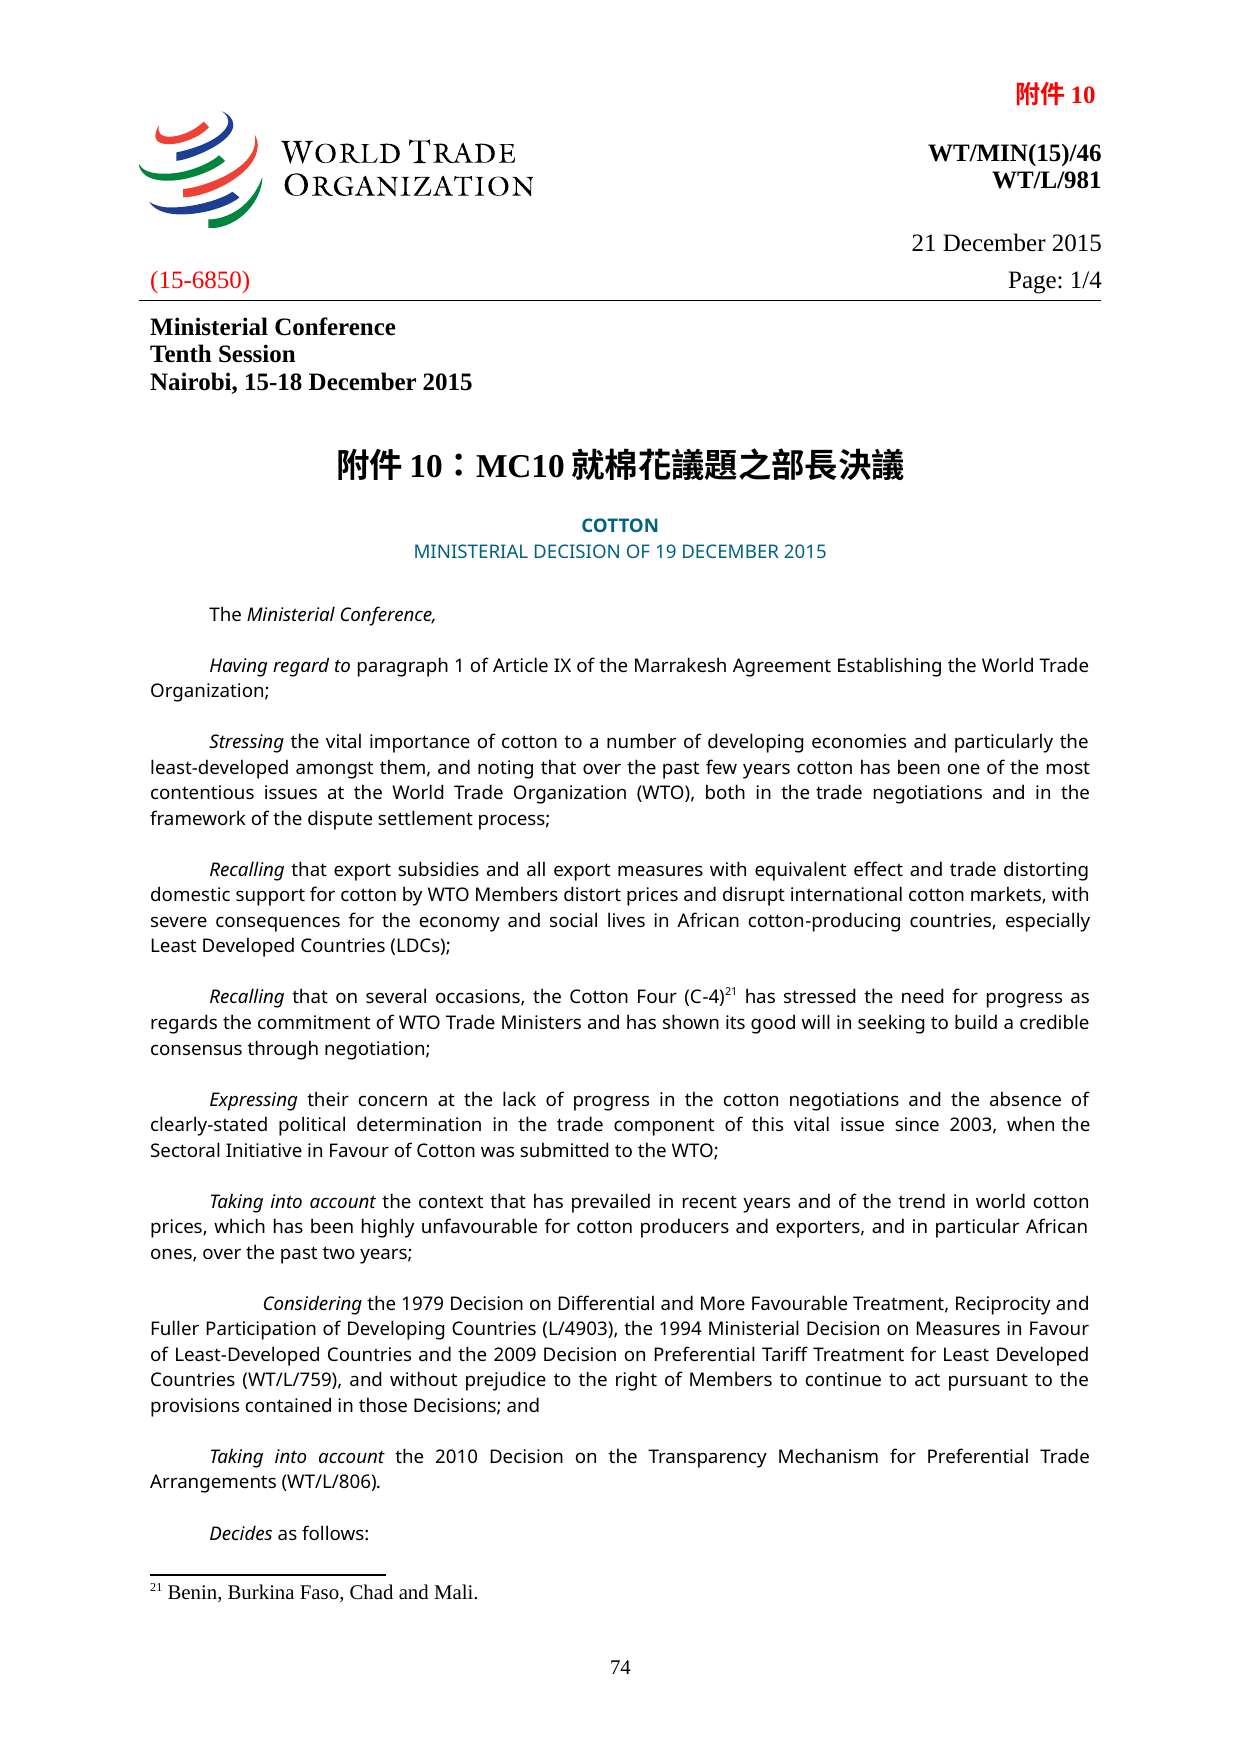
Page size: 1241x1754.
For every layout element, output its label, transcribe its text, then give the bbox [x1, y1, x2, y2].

text Having regard to paragraph 1 of Article IX of the Marrakesh Agreement Establishing the World Trade Organization; [150, 652, 1090, 703]
text Taking into account the context that has prevailed in recent years and of the trend in world cotton prices, which has been highly unfavourable for cotton producers and exporters, and in particular African ones, over the past two years; [150, 1188, 1090, 1264]
text Expressing their concern at the lack of progress in the cotton negotiations and the absence of clearly-stated political determination in the trade component of this vital issue since 2003, when the Sectoral Initiative in Favour of Cotton was submitted to the WTO; [150, 1086, 1090, 1162]
text cotton [150, 512, 1090, 538]
text The Ministerial Conference, [150, 601, 1090, 627]
text Recalling that on several occasions, the Cotton Four (C‑4) has stressed the need for progress as regards the commitment of WTO Trade Ministers and has shown its good will in seeking to build a credible consensus through negotiation; [150, 984, 1090, 1060]
text Considering the 1979 Decision on Differential and More Favourable Treatment, Reciprocity and Fuller Participation of Developing Countries (L/4903), the 1994 Ministerial Decision on Measures in Favour of Least-Developed Countries and the 2009 Decision on Preferential Tariff Treatment for Least Developed Countries (WT/L/759), and without prejudice to the right of Members to continue to act pursuant to the provisions contained in those Decisions; and [150, 1290, 1090, 1418]
text MInisterial decision of 19 December 2015 [150, 538, 1090, 563]
text Decides as follows: [150, 1520, 1090, 1545]
subtitle 附件10：MC10就棉花議題之部長決議 [150, 437, 1090, 487]
text Benin, Burkina Faso, Chad and Mali. [150, 1581, 1090, 1604]
text Stressing the vital importance of cotton to a number of developing economies and particularly the least-developed amongst them, and noting that over the past few years cotton has been one of the most contentious issues at the World Trade Organization (WTO), both in the trade negotiations and in the framework of the dispute settlement process; [150, 729, 1090, 831]
text Taking into account the 2010 Decision on the Transparency Mechanism for Preferential Trade Arrangements (WT/L/806). [150, 1443, 1090, 1494]
text Recalling that export subsidies and all export measures with equivalent effect and trade distorting domestic support for cotton by WTO Members distort prices and disrupt international cotton markets, with severe consequences for the economy and social lives in African cotton‑producing countries, especially Least Developed Countries (LDCs); [150, 856, 1090, 958]
